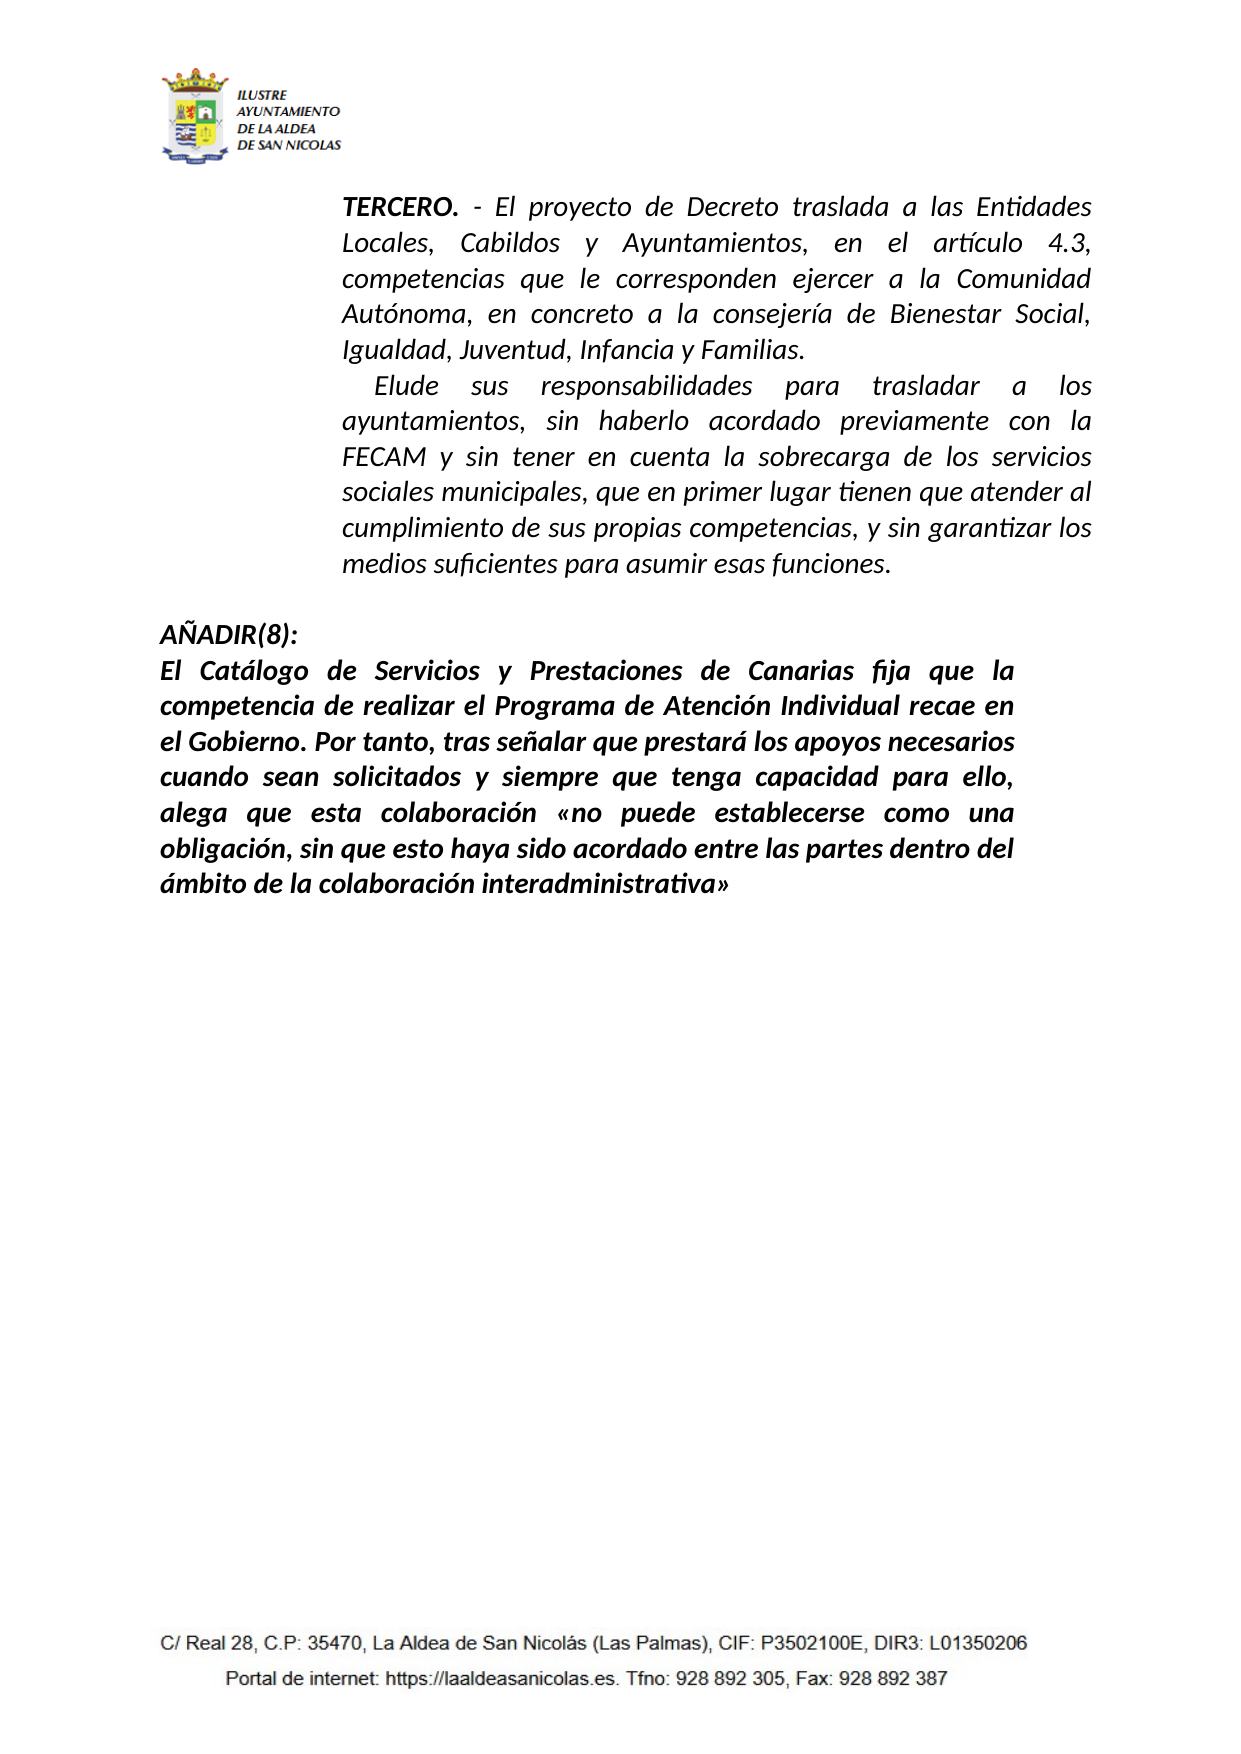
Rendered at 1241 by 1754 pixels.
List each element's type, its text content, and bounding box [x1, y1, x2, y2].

text El Catálogo de Servicios y Prestaciones de Canarias fija que la competencia de realizar el Programa de Atención Individual recae en el Gobierno. Por tanto, tras señalar que prestará los apoyos necesarios cuando sean solicitados y siempre que tenga capacidad para ello, alega que esta colaboración «no puede establecerse como una obligación, sin que esto haya sido acordado entre las partes dentro del ámbito de la colaboración interadministrativa» [160, 652, 1016, 901]
subtitle Elude sus responsabilidades para trasladar a los ayuntamientos, sin haberlo acordado previamente con la FECAM y sin tener en cuenta la sobrecarga de los servicios sociales municipales, que en primer lugar tienen que atender al cumplimiento de sus propias competencias, y sin garantizar los medios suficientes para asumir esas funciones. [342, 367, 1093, 580]
subtitle TERCERO. - El proyecto de Decreto traslada a las Entidades Locales, Cabildos y Ayuntamientos, en el artículo 4.3, competencias que le corresponden ejercer a la Comunidad Autónoma, en concreto a la consejería de Bienestar Social, Igualdad, Juventud, Infancia y Familias. [342, 188, 1093, 367]
text AÑADIR(8): [160, 616, 1016, 652]
picture [149, 1627, 1034, 1694]
picture [148, 60, 357, 172]
